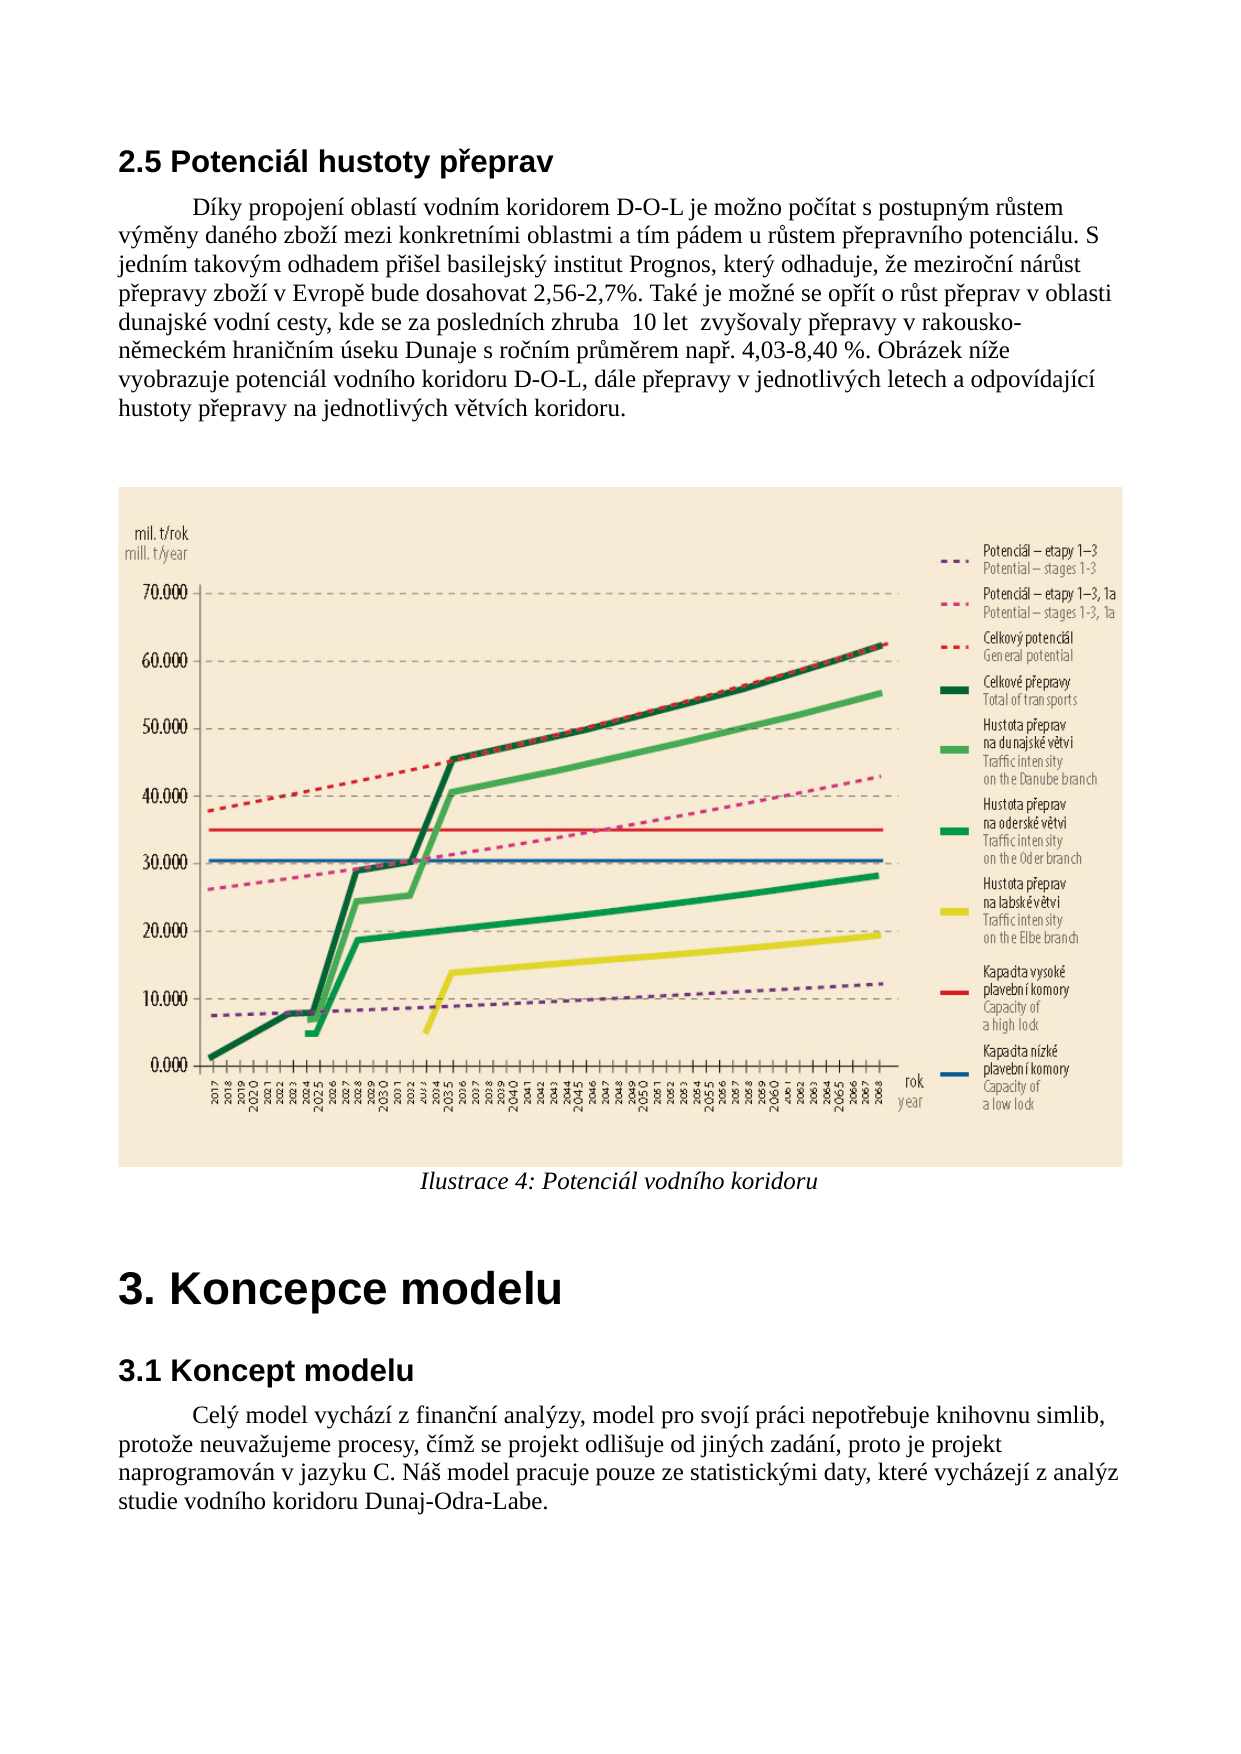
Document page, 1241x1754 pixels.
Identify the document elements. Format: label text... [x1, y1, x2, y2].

picture [118, 487, 1123, 1167]
subtitle 2.5 Potenciál hustoty přeprav [118, 143, 1122, 179]
subtitle 3.1 Koncept modelu [118, 1352, 1122, 1387]
subtitle 3. Koncepce modelu [118, 1261, 1122, 1314]
text Ilustrace 4: Potenciál vodního koridoru [118, 1167, 1122, 1195]
text Díky propojení oblastí vodním koridorem D-O-L je možno počítat s postupným růstem výměny daného zboží mezi konkretními oblastmi a tím pádem u růstem přepravního potenciálu. S jedním takovým odhadem přišel basilejský institut Prognos, který odhaduje, že meziroční nárůst přepravy zboží v Evropě bude dosahovat 2,56-2,7%. Také je možné se opřít o růst přeprav v oblasti dunajské vodní cesty, kde se za posledních zhruba 10 let zvyšovaly přepravy v rakousko-německém hraničním úseku Dunaje s ročním průměrem např. 4,03-8,40 %. Obrázek níže vyobrazuje potenciál vodního koridoru D-O-L, dále přepravy v jednotlivých letech a odpovídající hustoty přepravy na jednotlivých větvích koridoru. [118, 192, 1122, 422]
text Celý model vychází z finanční analýzy, model pro svojí práci nepotřebuje knihovnu simlib, protože neuvažujeme procesy, čímž se projekt odlišuje od jiných zadání, proto je projekt naprogramován v jazyku C. Náš model pracuje pouze ze statistickými daty, které vycházejí z analýz studie vodního koridoru Dunaj-Odra-Labe. [118, 1400, 1122, 1515]
